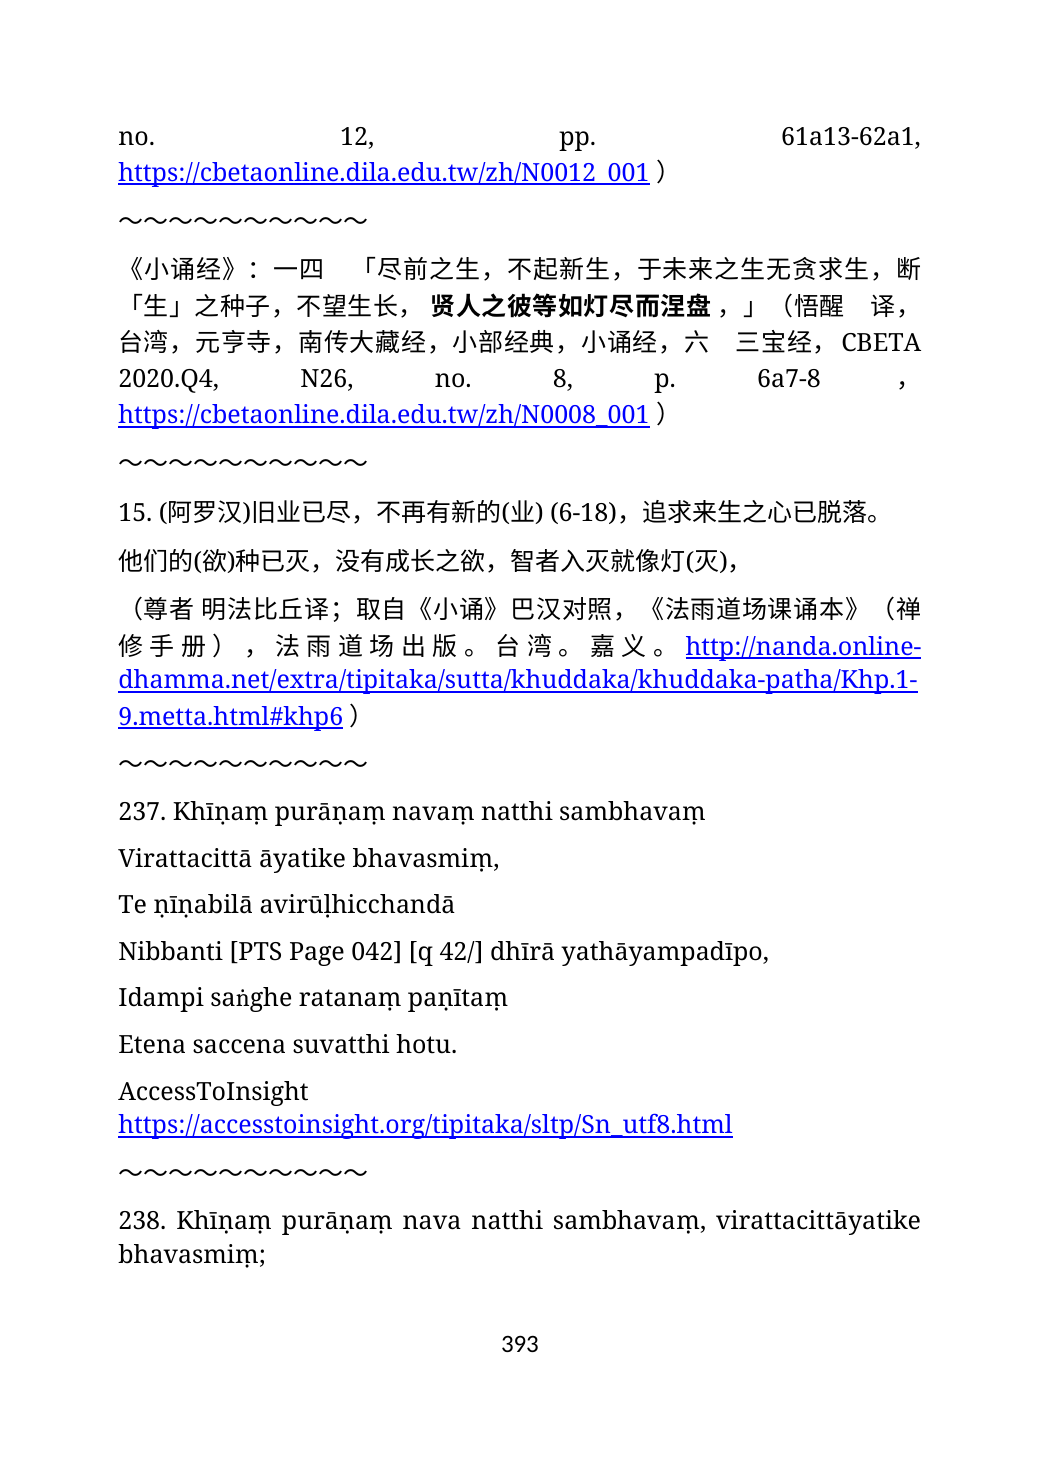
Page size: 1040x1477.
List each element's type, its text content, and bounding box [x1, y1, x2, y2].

text 《小诵经》：一四 「尽前之生，不起新生，于未来之生无贪求生，断「生」之种子，不望生长， 贤人之彼等如灯尽而涅盘 ，」（悟醒 译，台湾，元亨寺，南传大藏经，小部经典，小诵经，六 三宝经，CBETA 2020.Q4, N26, no. 8, p. 6a7-8， https://cbetaonline.dila.edu.tw/zh/N0008_001 ） [118, 250, 921, 431]
text Etena saccena suvatthi hotu. [118, 1027, 921, 1061]
text Idampi saṅghe ratanaṃ paṇītaṃ [118, 980, 921, 1014]
text ～～～～～～～～～～ [118, 1154, 921, 1190]
text 237. Khīṇaṃ purāṇaṃ navaṃ natthi sambhavaṃ [118, 794, 921, 828]
text ～～～～～～～～～～ [118, 443, 921, 480]
text ～～～～～～～～～～ [118, 201, 921, 237]
text no. 12, pp. 61a13-62a1, https://cbetaonline.dila.edu.tw/zh/N0012_001 ） [118, 118, 921, 188]
text 15. (阿罗汉)旧业已尽，不再有新的(业) (6-18)，追求来生之心已脱落。 [118, 492, 921, 528]
text Virattacittā āyatike bhavasmiṃ, [118, 840, 921, 874]
text ～～～～～～～～～～ [118, 745, 921, 781]
text 他们的(欲)种已灭，没有成长之欲，智者入灭就像灯(灭)， [118, 541, 921, 577]
text Nibbanti [PTS Page 042] [q 42/] dhīrā yathāyampadīpo, [118, 933, 921, 967]
text 238. Khīṇaṃ purāṇaṃ nava natthi sambhavaṃ, virattacittāyatike bhavasmiṃ; [118, 1202, 921, 1271]
text （尊者 明法比丘译；取自《小诵》巴汉对照，《法雨道场课诵本》（禅修手册），法雨道场出版。台湾。嘉义。http://nanda.online-dhamma.net/extra/tipitaka/sutta/khuddaka/khuddaka-patha/Khp.1-9.metta.html#khp6 ） [118, 590, 921, 732]
text AccessToInsight https://accesstoinsight.org/tipitaka/sltp/Sn_utf8.html [118, 1073, 921, 1141]
text Te ṇīṇabilā avirūḷhicchandā [118, 887, 921, 921]
